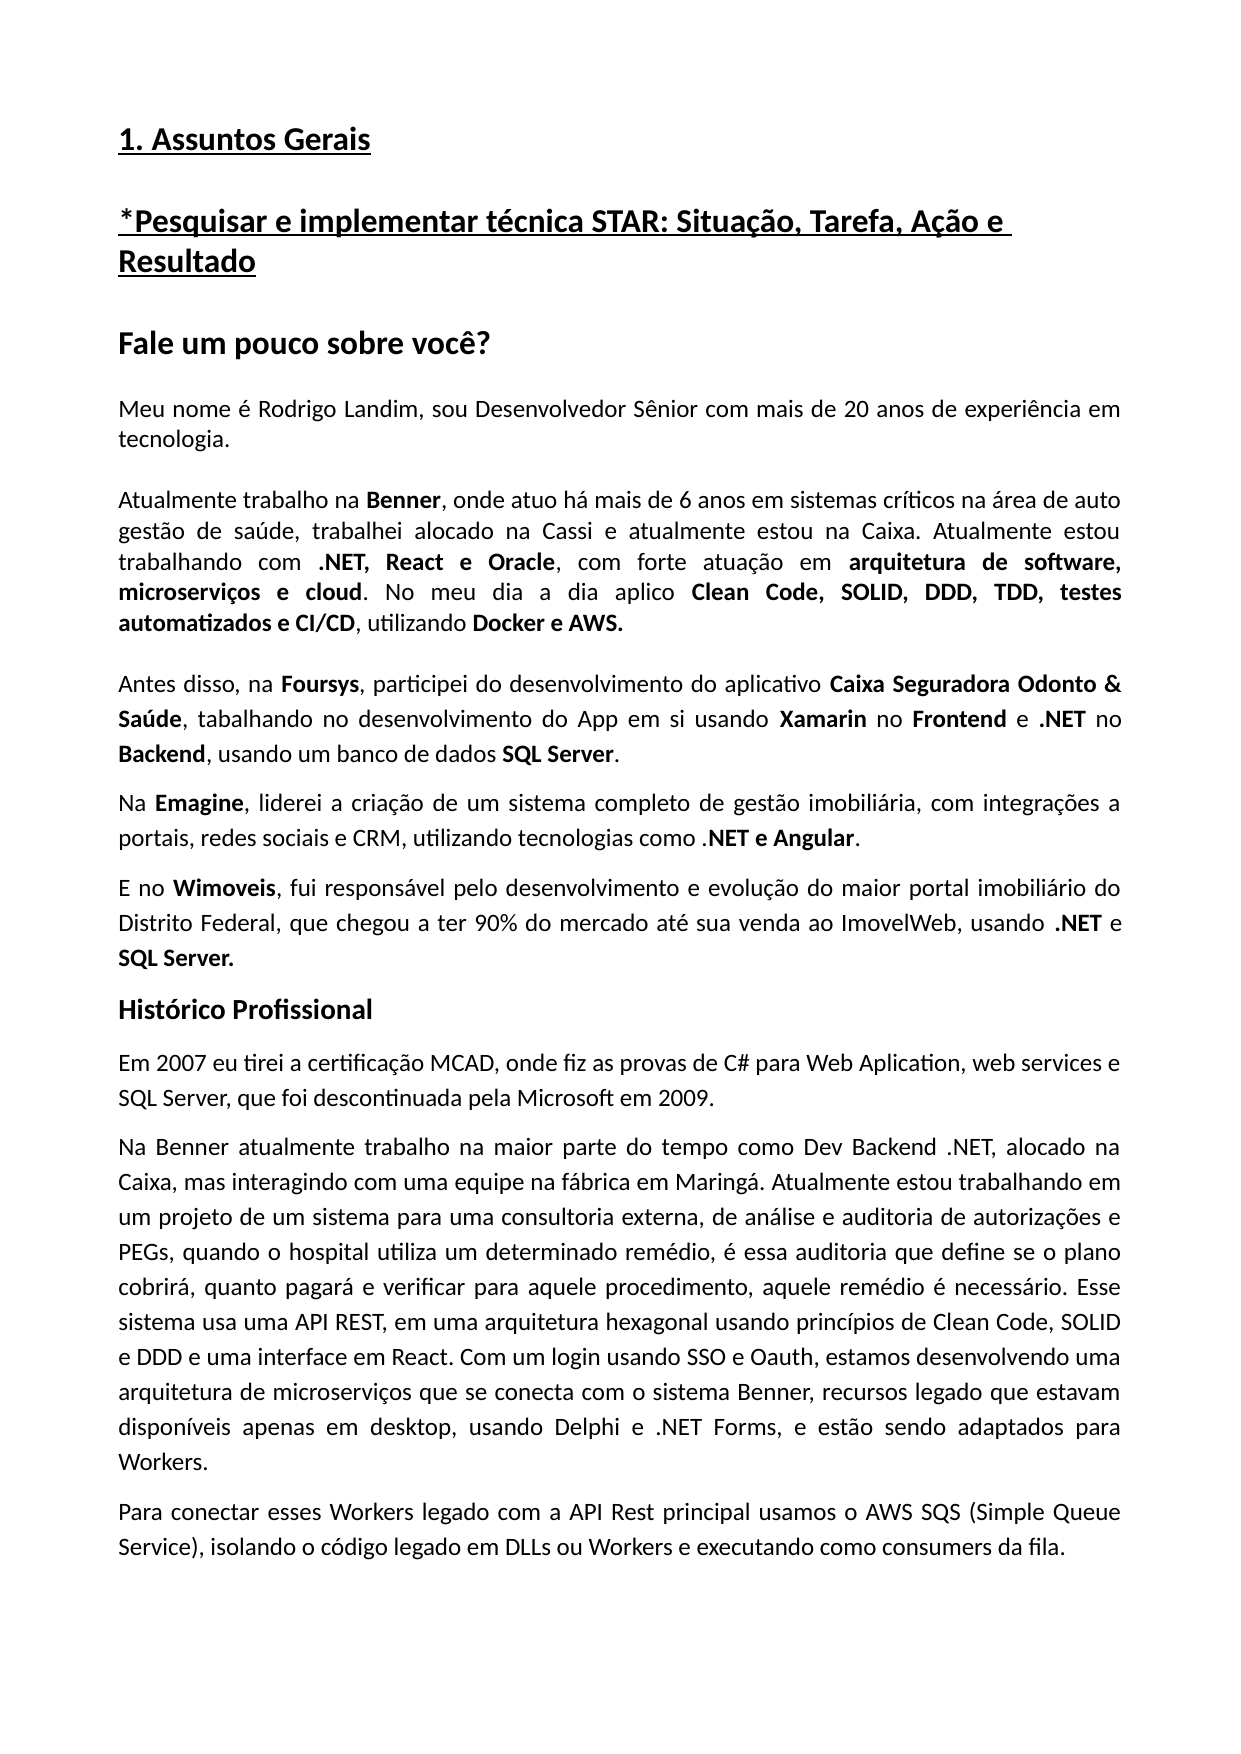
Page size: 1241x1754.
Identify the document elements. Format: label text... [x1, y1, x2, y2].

text Antes disso, na Foursys, participei do desenvolvimento do aplicativo Caixa Seguradora Odonto & Saúde, tabalhando no desenvolvimento do App em si usando Xamarin no Frontend e .NET no Backend, usando um banco de dados SQL Server. [118, 668, 1122, 768]
text Na Emagine, liderei a criação de um sistema completo de gestão imobiliária, com integrações a portais, redes sociais e CRM, utilizando tecnologias como .NET e Angular. [118, 787, 1122, 853]
text Fale um pouco sobre você? [118, 322, 1122, 362]
text Histórico Profissional [118, 991, 1122, 1027]
text Em 2007 eu tirei a certificação MCAD, onde fiz as provas de C# para Web Aplication, web services e SQL Server, que foi descontinuada pela Microsoft em 2009. [118, 1047, 1122, 1112]
text Na Benner atualmente trabalho na maior parte do tempo como Dev Backend .NET, alocado na Caixa, mas interagindo com uma equipe na fábrica em Maringá. Atualmente estou trabalhando em um projeto de um sistema para uma consultoria externa, de análise e auditoria de autorizações e PEGs, quando o hospital utiliza um determinado remédio, é essa auditoria que define se o plano cobrirá, quanto pagará e verificar para aquele procedimento, aquele remédio é necessário. Esse sistema usa uma API REST, em uma arquitetura hexagonal usando princípios de Clean Code, SOLID e DDD e uma interface em React. Com um login usando SSO e Oauth, estamos desenvolvendo uma arquitetura de microserviços que se conecta com o sistema Benner, recursos legado que estavam disponíveis apenas em desktop, usando Delphi e .NET Forms, e estão sendo adaptados para Workers. [118, 1132, 1122, 1477]
text 1. Assuntos Gerais [118, 118, 1122, 159]
text E no Wimoveis, fui responsável pelo desenvolvimento e evolução do maior portal imobiliário do Distrito Federal, que chegou a ter 90% do mercado até sua venda ao ImovelWeb, usando .NET e SQL Server. [118, 872, 1122, 972]
text Atualmente trabalho na Benner, onde atuo há mais de 6 anos em sistemas críticos na área de auto gestão de saúde, trabalhei alocado na Cassi e atualmente estou na Caixa. Atualmente estou trabalhando com .NET, React e Oracle, com forte atuação em arquitetura de software, microserviços e cloud. No meu dia a dia aplico Clean Code, SOLID, DDD, TDD, testes automatizados e CI/CD, utilizando Docker e AWS. [118, 484, 1122, 637]
text Meu nome é Rodrigo Landim, sou Desenvolvedor Sênior com mais de 20 anos de experiência em tecnologia. [118, 393, 1122, 454]
text *Pesquisar e implementar técnica STAR: Situação, Tarefa, Ação e Resultado [118, 199, 1122, 281]
text Para conectar esses Workers legado com a API Rest principal usamos o AWS SQS (Simple Queue Service), isolando o código legado em DLLs ou Workers e executando como consumers da fila. [118, 1496, 1122, 1562]
